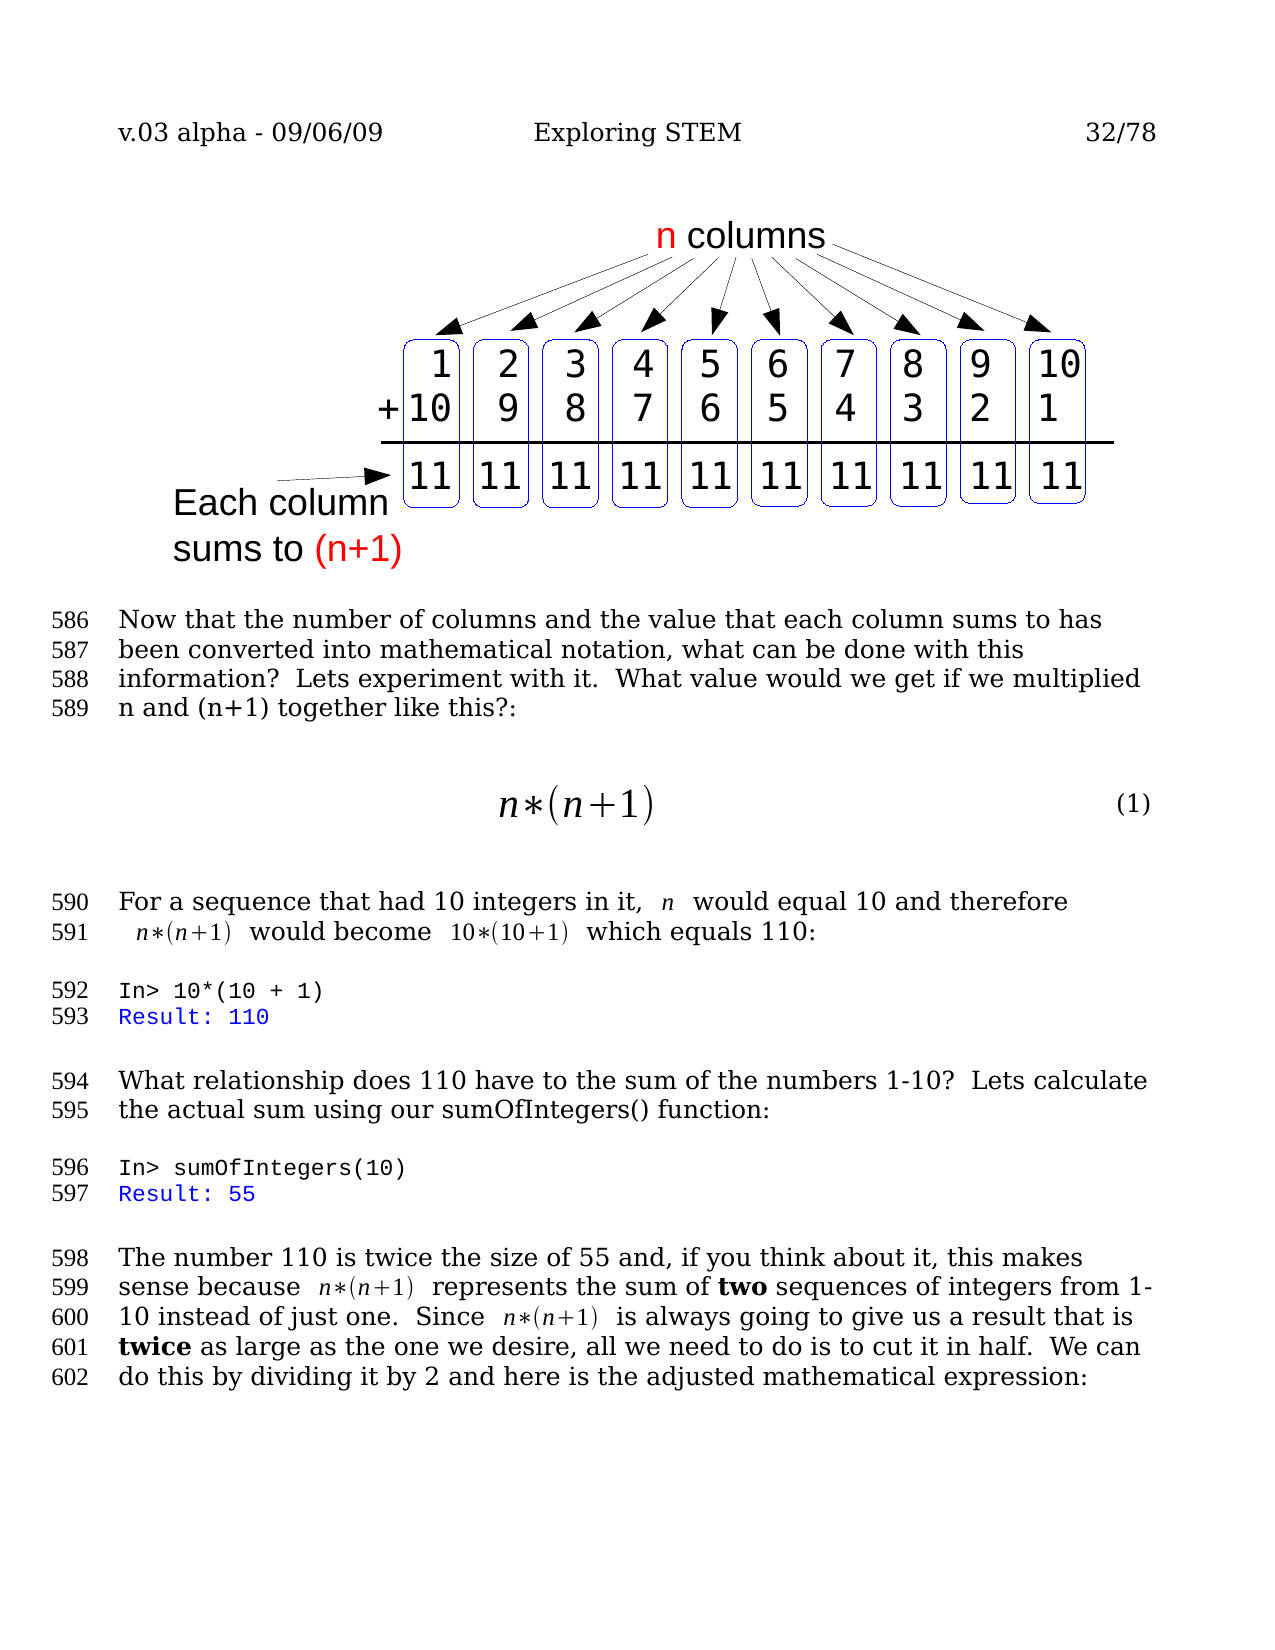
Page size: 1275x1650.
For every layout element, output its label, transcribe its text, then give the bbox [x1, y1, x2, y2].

text What relationship does 110 have to the sum of the numbers 1-10? Lets calculate the actual sum using our sumOfIntegers() function: [118, 1066, 1157, 1124]
text Result: 110 [118, 1005, 1157, 1031]
text The number 110 is twice the size of 55 and, if you think about it, this makes sense becauserepresents the sum of two sequences of integers from 1-10 instead of just one. Sinceis always going to give us a result that is twice as large as the one we desire, all we need to do is to cut it in half. We can do this by dividing it by 2 and here is the adjusted mathematical expression: [118, 1243, 1157, 1391]
text Now that the number of columns and the value that each column sums to has been converted into mathematical notation, what can be done with this information? Lets experiment with it. What value would we get if we multiplied n and (n+1) together like this?: [118, 221, 1157, 722]
table_header (1) [1041, 773, 1157, 834]
text For a sequence that had 10 integers in it,would equal 10 and thereforewould becomewhich equals 110: [118, 887, 1157, 947]
text In> sumOfIntegers(10) [118, 1156, 1157, 1182]
table_header [118, 773, 1041, 834]
text Result: 55 [118, 1182, 1157, 1208]
text In> 10*(10 + 1) [118, 979, 1157, 1005]
